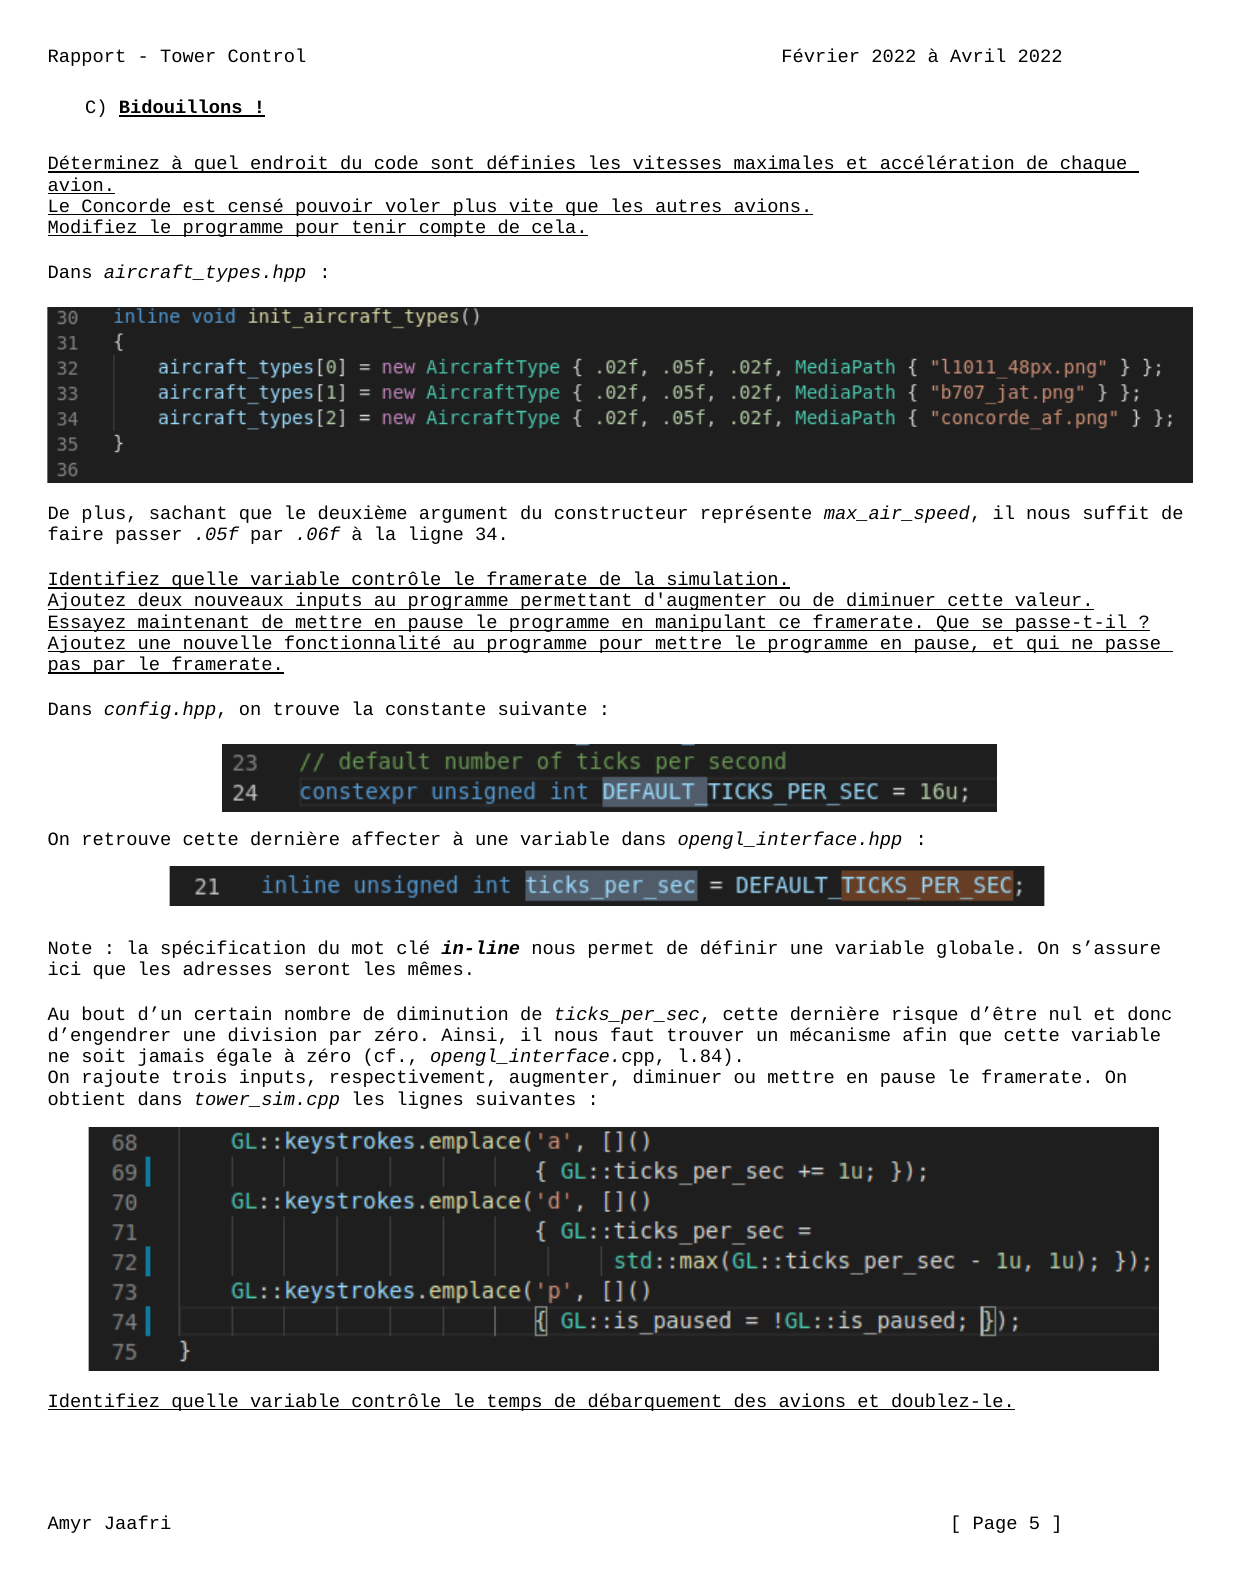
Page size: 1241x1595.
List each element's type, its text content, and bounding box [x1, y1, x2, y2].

text Modifiez le programme pour tenir compte de cela. [47, 218, 1193, 239]
picture [47, 307, 1193, 483]
text Identifiez quelle variable contrôle le framerate de la simulation. [47, 570, 1193, 591]
picture [169, 866, 1045, 906]
text Dans aircraft_types.hpp : [47, 263, 1193, 284]
text Dans config.hpp, on trouve la constante suivante : [47, 700, 1193, 721]
subtitle Bidouillons ! [85, 98, 1193, 148]
text Déterminez à quel endroit du code sont définies les vitesses maximales et accélération de chaque avion. [47, 154, 1193, 197]
text Ajoutez deux nouveaux inputs au programme permettant d'augmenter ou de diminuer cette valeur. [47, 591, 1193, 612]
text Essayez maintenant de mettre en pause le programme en manipulant ce framerate. Que se passe-t-il ? [47, 612, 1193, 634]
text Identifiez quelle variable contrôle le temps de débarquement des avions et doublez-le. [47, 1392, 1193, 1413]
text Ajoutez une nouvelle fonctionnalité au programme pour mettre le programme en pause, et qui ne passe pas par le framerate. [47, 634, 1193, 700]
text De plus, sachant que le deuxième argument du constructeur représente max_air_speed, il nous suffit de faire passer .05f par .06f à la ligne 34. [47, 504, 1193, 546]
text Au bout d’un certain nombre de diminution de ticks_per_sec, cette dernière risque d’être nul et donc d’engendrer une division par zéro. Ainsi, il nous faut trouver un mécanisme afin que cette variable ne soit jamais égale à zéro (cf., opengl_interface.cpp, l.84). On rajoute trois inputs, respectivement, augmenter, diminuer ou mettre en pause le framerate. On obtient dans tower_sim.cpp les lignes suivantes : [47, 1004, 1193, 1111]
text Le Concorde est censé pouvoir voler plus vite que les autres avions. [47, 197, 1193, 218]
picture [222, 744, 997, 812]
text On retrouve cette dernière affecter à une variable dans opengl_interface.hpp : [47, 830, 1193, 851]
text Note : la spécification du mot clé in-line nous permet de définir une variable globale. On s’assure ici que les adresses seront les mêmes. [47, 938, 1193, 1004]
picture [88, 1127, 1159, 1371]
